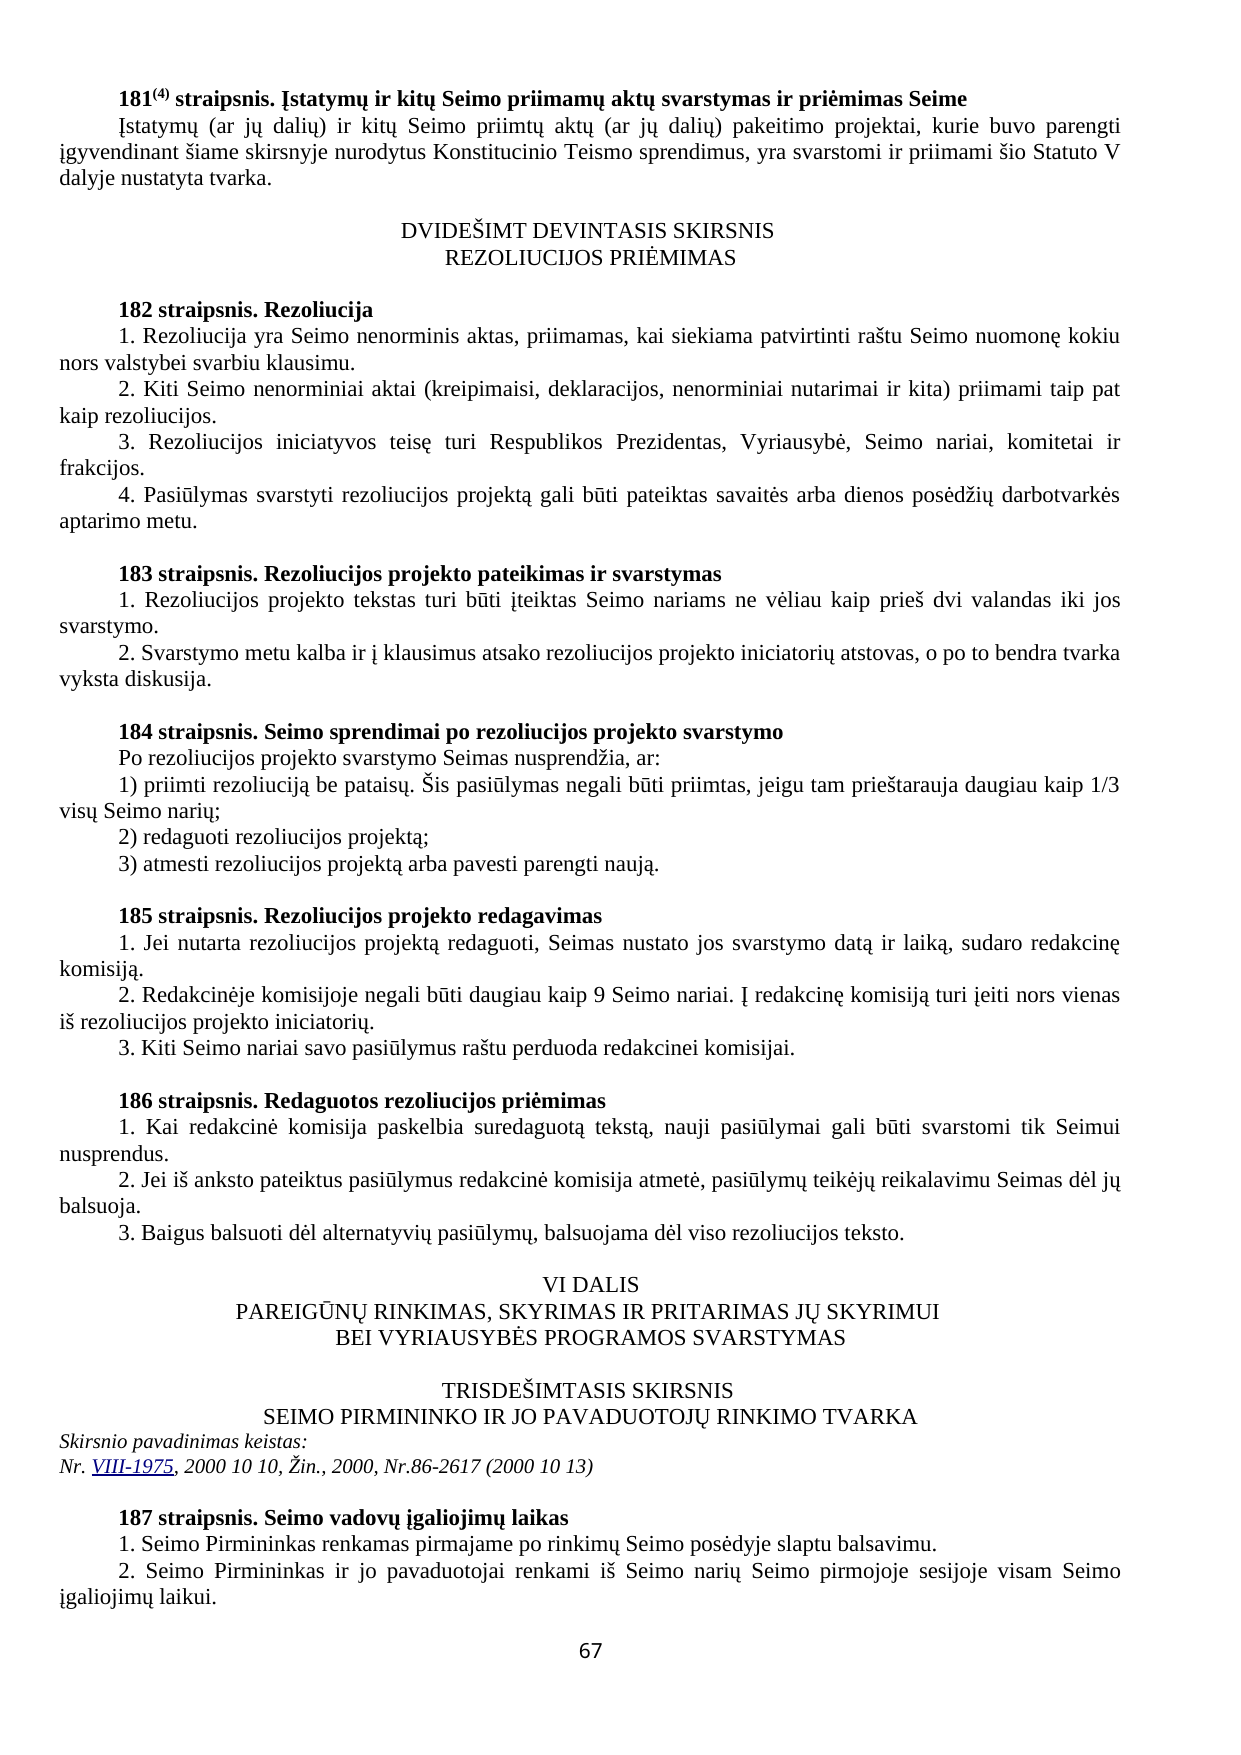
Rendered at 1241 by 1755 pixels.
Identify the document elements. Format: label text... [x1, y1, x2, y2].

text 1. Seimo Pirmininkas renkamas pirmajame po rinkimų Seimo posėdyje slaptu balsavimu. [59, 1530, 1122, 1557]
text TRISDEŠIMTASIS SKIRSNIS [59, 1377, 1122, 1403]
text 3. Baigus balsuoti dėl alternatyvių pasiūlymų, balsuojama dėl viso rezoliucijos teksto. [59, 1219, 1122, 1245]
text 1. Rezoliucija yra Seimo nenorminis aktas, priimamas, kai siekiama patvirtinti raštu Seimo nuomonę kokiu nors valstybei svarbiu klausimu. [59, 323, 1122, 375]
text 184 straipsnis. Seimo sprendimai po rezoliucijos projekto svarstymo [59, 718, 1122, 744]
text 1) priimti rezoliuciją be pataisų. Šis pasiūlymas negali būti priimtas, jeigu tam prieštarauja daugiau kaip 1/3 visų Seimo narių; [59, 771, 1122, 823]
text Įstatymų (ar jų dalių) ir kitų Seimo priimtų aktų (ar jų dalių) pakeitimo projektai, kurie buvo parengti įgyvendinant šiame skirsnyje nurodytus Konstitucinio Teismo sprendimus, yra svarstomi ir priimami šio Statuto V dalyje nustatyta tvarka. [59, 112, 1122, 191]
text 181(4) straipsnis. Įstatymų ir kitų Seimo priimamų aktų svarstymas ir priėmimas Seime [59, 85, 1122, 112]
text 2. Jei iš anksto pateiktus pasiūlymus redakcinė komisija atmetė, pasiūlymų teikėjų reikalavimu Seimas dėl jų balsuoja. [59, 1166, 1122, 1219]
text 1. Kai redakcinė komisija paskelbia suredaguotą tekstą, nauji pasiūlymai gali būti svarstomi tik Seimui nusprendus. [59, 1113, 1122, 1166]
text PAREIGŪNŲ RINKIMAS, SKYRIMAS IR PRITARIMAS JŲ SKYRIMUI [59, 1298, 1122, 1324]
text 2. Svarstymo metu kalba ir į klausimus atsako rezoliucijos projekto iniciatorių atstovas, o po to bendra tvarka vyksta diskusija. [59, 639, 1122, 692]
text 1. Jei nutarta rezoliucijos projektą redaguoti, Seimas nustato jos svarstymo datą ir laiką, sudaro redakcinę komisiją. [59, 929, 1122, 981]
text 2. Kiti Seimo nenorminiai aktai (kreipimaisi, deklaracijos, nenorminiai nutarimai ir kita) priimami taip pat kaip rezoliucijos. [59, 375, 1122, 428]
text Skirsnio pavadinimas keistas: [59, 1429, 1122, 1453]
text VI DALIS [59, 1271, 1122, 1298]
text 182 straipsnis. Rezoliucija [59, 296, 1122, 323]
text Nr. VIII-1975, 2000 10 10, Žin., 2000, Nr.86-2617 (2000 10 13) [59, 1453, 1122, 1478]
text 2) redaguoti rezoliucijos projektą; [59, 823, 1122, 850]
text 183 straipsnis. Rezoliucijos projekto pateikimas ir svarstymas [59, 560, 1122, 586]
text Po rezoliucijos projekto svarstymo Seimas nusprendžia, ar: [59, 744, 1122, 771]
text SEIMO PIRMININKO IR JO PAVADUOTOJŲ RINKIMO TVARKA [59, 1403, 1122, 1429]
text 3. Rezoliucijos iniciatyvos teisę turi Respublikos Prezidentas, Vyriausybė, Seimo nariai, komitetai ir frakcijos. [59, 428, 1122, 481]
text 3. Kiti Seimo nariai savo pasiūlymus raštu perduoda redakcinei komisijai. [59, 1034, 1122, 1061]
text DVIDEŠIMT DEVINTASIS SKIRSNIS [59, 217, 1122, 243]
text 186 straipsnis. Redaguotos rezoliucijos priėmimas [59, 1087, 1122, 1113]
text REZOLIUCIJOS PRIĖMIMAS [59, 243, 1122, 270]
text 2. Seimo Pirmininkas ir jo pavaduotojai renkami iš Seimo narių Seimo pirmojoje sesijoje visam Seimo įgaliojimų laikui. [59, 1557, 1122, 1609]
text 2. Redakcinėje komisijoje negali būti daugiau kaip 9 Seimo nariai. Į redakcinę komisiją turi įeiti nors vienas iš rezoliucijos projekto iniciatorių. [59, 981, 1122, 1034]
text 1. Rezoliucijos projekto tekstas turi būti įteiktas Seimo nariams ne vėliau kaip prieš dvi valandas iki jos svarstymo. [59, 586, 1122, 639]
text 4. Pasiūlymas svarstyti rezoliucijos projektą gali būti pateiktas savaitės arba dienos posėdžių darbotvarkės aptarimo metu. [59, 481, 1122, 533]
text 185 straipsnis. Rezoliucijos projekto redagavimas [59, 902, 1122, 929]
text 187 straipsnis. Seimo vadovų įgaliojimų laikas [59, 1504, 1122, 1530]
text BEI VYRIAUSYBĖS PROGRAMOS SVARSTYMAS [59, 1324, 1122, 1350]
text 3) atmesti rezoliucijos projektą arba pavesti parengti naują. [59, 850, 1122, 876]
